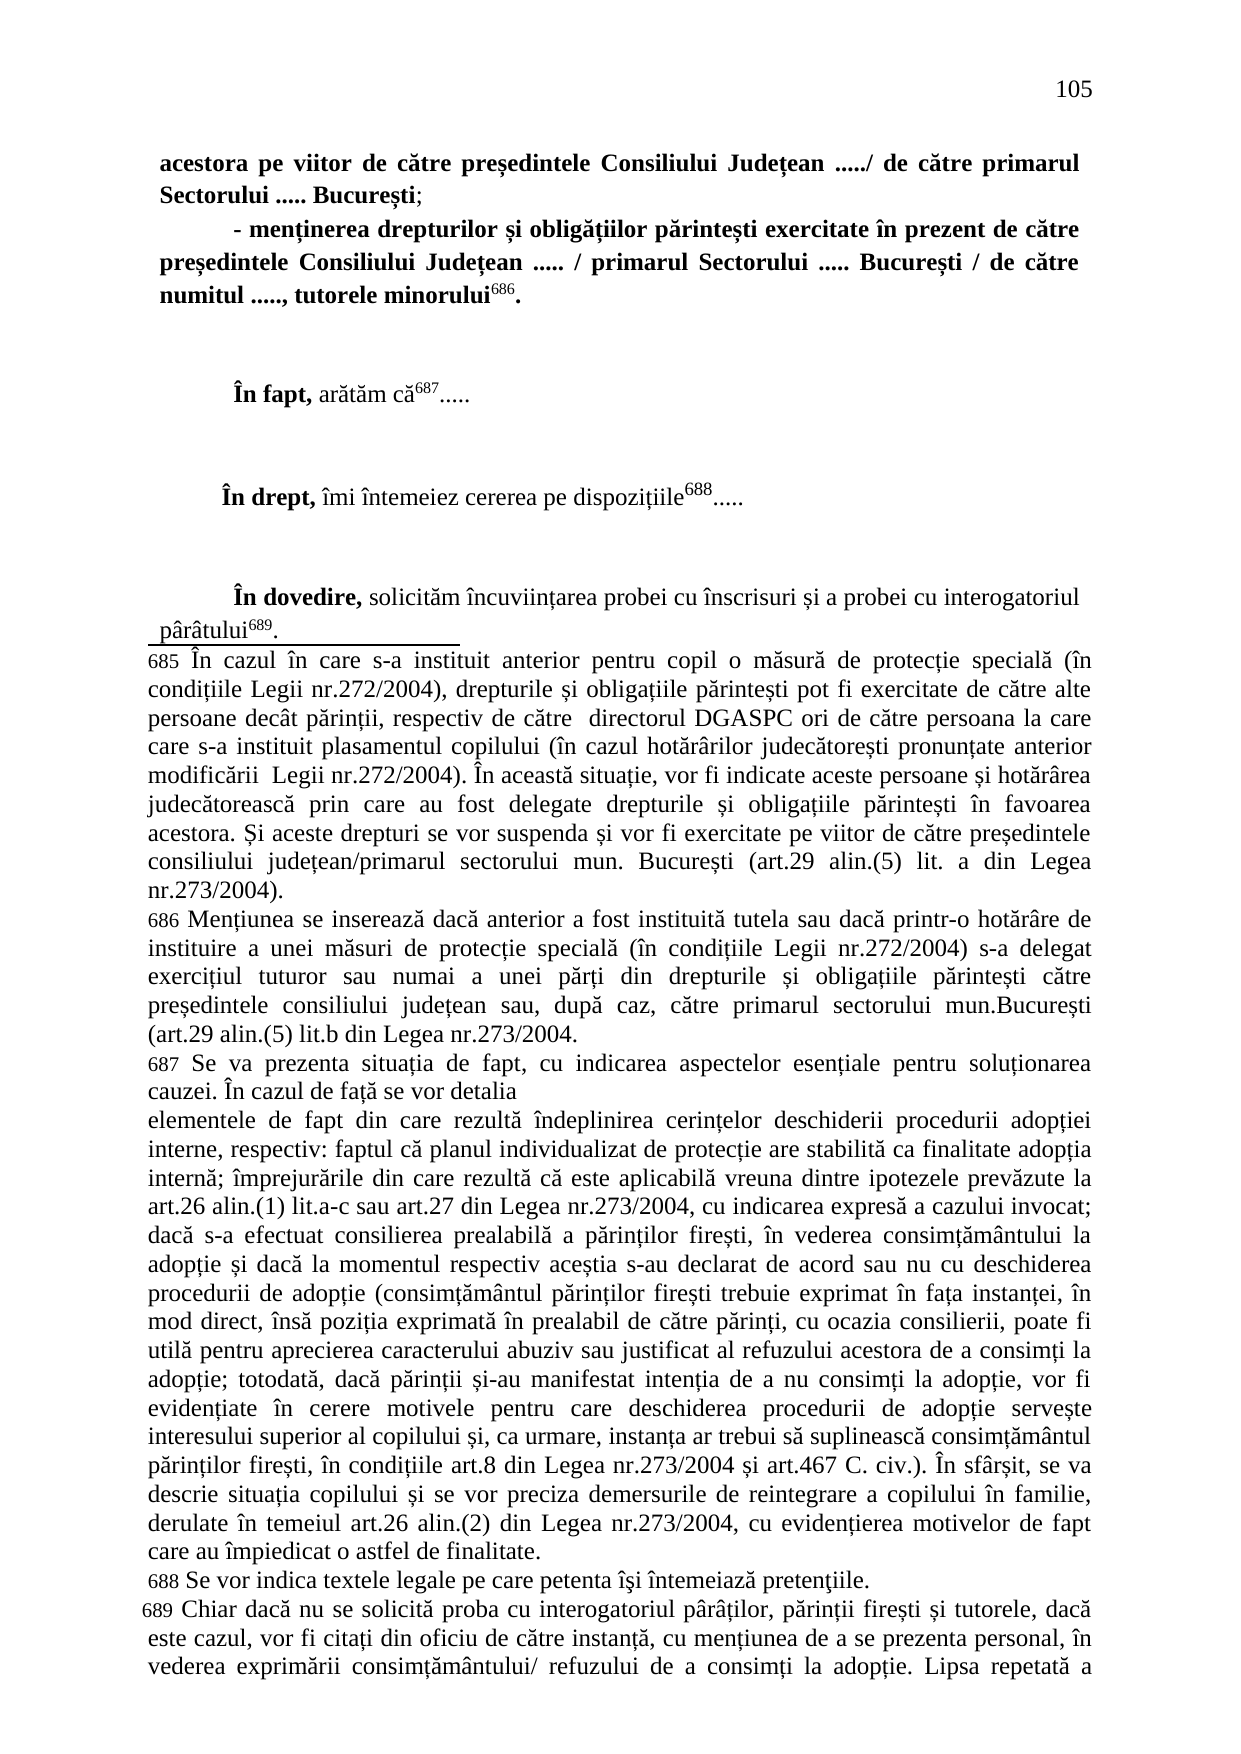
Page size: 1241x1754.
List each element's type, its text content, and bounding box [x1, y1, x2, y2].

text În cazul în care s-a instituit anterior pentru copil o măsură de protecție specială (în condițiile Legii nr.272/2004), drepturile și obligațiile părintești pot fi exercitate de către alte persoane decât părinții, respectiv de către directorul DGASPC ori de către persoana la care care s-a instituit plasamentul copilului (în cazul hotărârilor judecătorești pronunțate anterior modificării Legii nr.272/2004). În această situație, vor fi indicate aceste persoane și hotărârea judecătorească prin care au fost delegate drepturile și obligațiile părintești în favoarea acestora. Și aceste drepturi se vor suspenda și vor fi exercitate pe viitor de către președintele consiliului județean/primarul sectorului mun. București (art.29 alin.(5) lit. a din Legea nr.273/2004). [148, 645, 1093, 904]
text Mențiunea se inserează dacă anterior a fost instituită tutela sau dacă printr-o hotărâre de instituire a unei măsuri de protecție specială (în condițiile Legii nr.272/2004) s-a delegat exercițiul tuturor sau numai a unei părți din drepturile și obligațiile părintești către președintele consiliului județean sau, după caz, către primarul sectorului mun.București (art.29 alin.(5) lit.b din Legea nr.273/2004. [148, 904, 1093, 1048]
text Se vor indica textele legale pe care petenta îşi întemeiază pretenţiile. [148, 1565, 1093, 1594]
text Chiar dacă nu se solicită proba cu interogatoriul pârâților, părinții firești și tutorele, dacă este cazul, vor fi citați din oficiu de către instanță, cu mențiunea de a se prezenta personal, în vederea exprimării consimțământului/ refuzului de a consimți la adopție. Lipsa repetată a [142, 1594, 1093, 1680]
text elementele de fapt din care rezultă îndeplinirea cerințelor deschiderii procedurii adopției interne, respectiv: faptul că planul individualizat de protecție are stabilită ca finalitate adopția internă; împrejurările din care rezultă că este aplicabilă vreuna dintre ipotezele prevăzute la art.26 alin.(1) lit.a-c sau art.27 din Legea nr.273/2004, cu indicarea expresă a cazului invocat; dacă s-a efectuat consilierea prealabilă a părinților firești, în vederea consimțământului la adopție și dacă la momentul respectiv aceștia s-au declarat de acord sau nu cu deschiderea procedurii de adopție (consimțământul părinților firești trebuie exprimat în fața instanței, în mod direct, însă poziția exprimată în prealabil de către părinți, cu ocazia consilierii, poate fi utilă pentru aprecierea caracterului abuziv sau justificat al refuzului acestora de a consimți la adopție; totodată, dacă părinții și-au manifestat intenția de a nu consimți la adopție, vor fi evidențiate în cerere motivele pentru care deschiderea procedurii de adopție servește interesului superior al copilului și, ca urmare, instanța ar trebui să suplinească consimțământul părinților firești, în condițiile art.8 din Legea nr.273/2004 și art.467 C. civ.). În sfârșit, se va descrie situația copilului și se vor preciza demersurile de reintegrare a copilului în familie, derulate în temeiul art.26 alin.(2) din Legea nr.273/2004, cu evidențierea motivelor de fapt care au împiedicat o astfel de finalitate. [148, 1105, 1093, 1565]
text Se va prezenta situația de fapt, cu indicarea aspectelor esențiale pentru soluționarea cauzei. În cazul de față se vor detalia [148, 1048, 1093, 1105]
text - menținerea drepturilor și obligățiilor părintești exercitate în prezent de către președintele Consiliului Județean ..... / primarul Sectorului ..... București / de către numitul ....., tutorele minorului. [159, 214, 1081, 308]
text În fapt, arătăm că..... [159, 379, 1081, 407]
text În drept, îmi întemeiez cererea pe dispozițiile..... [148, 478, 1087, 511]
text În dovedire, solicităm încuviințarea probei cu înscrisuri și a probei cu interogatoriul pârâtului. [159, 582, 1081, 644]
text acestora pe viitor de către președintele Consiliului Județean ...../ de către primarul Sectorului ..... București; [159, 148, 1081, 209]
